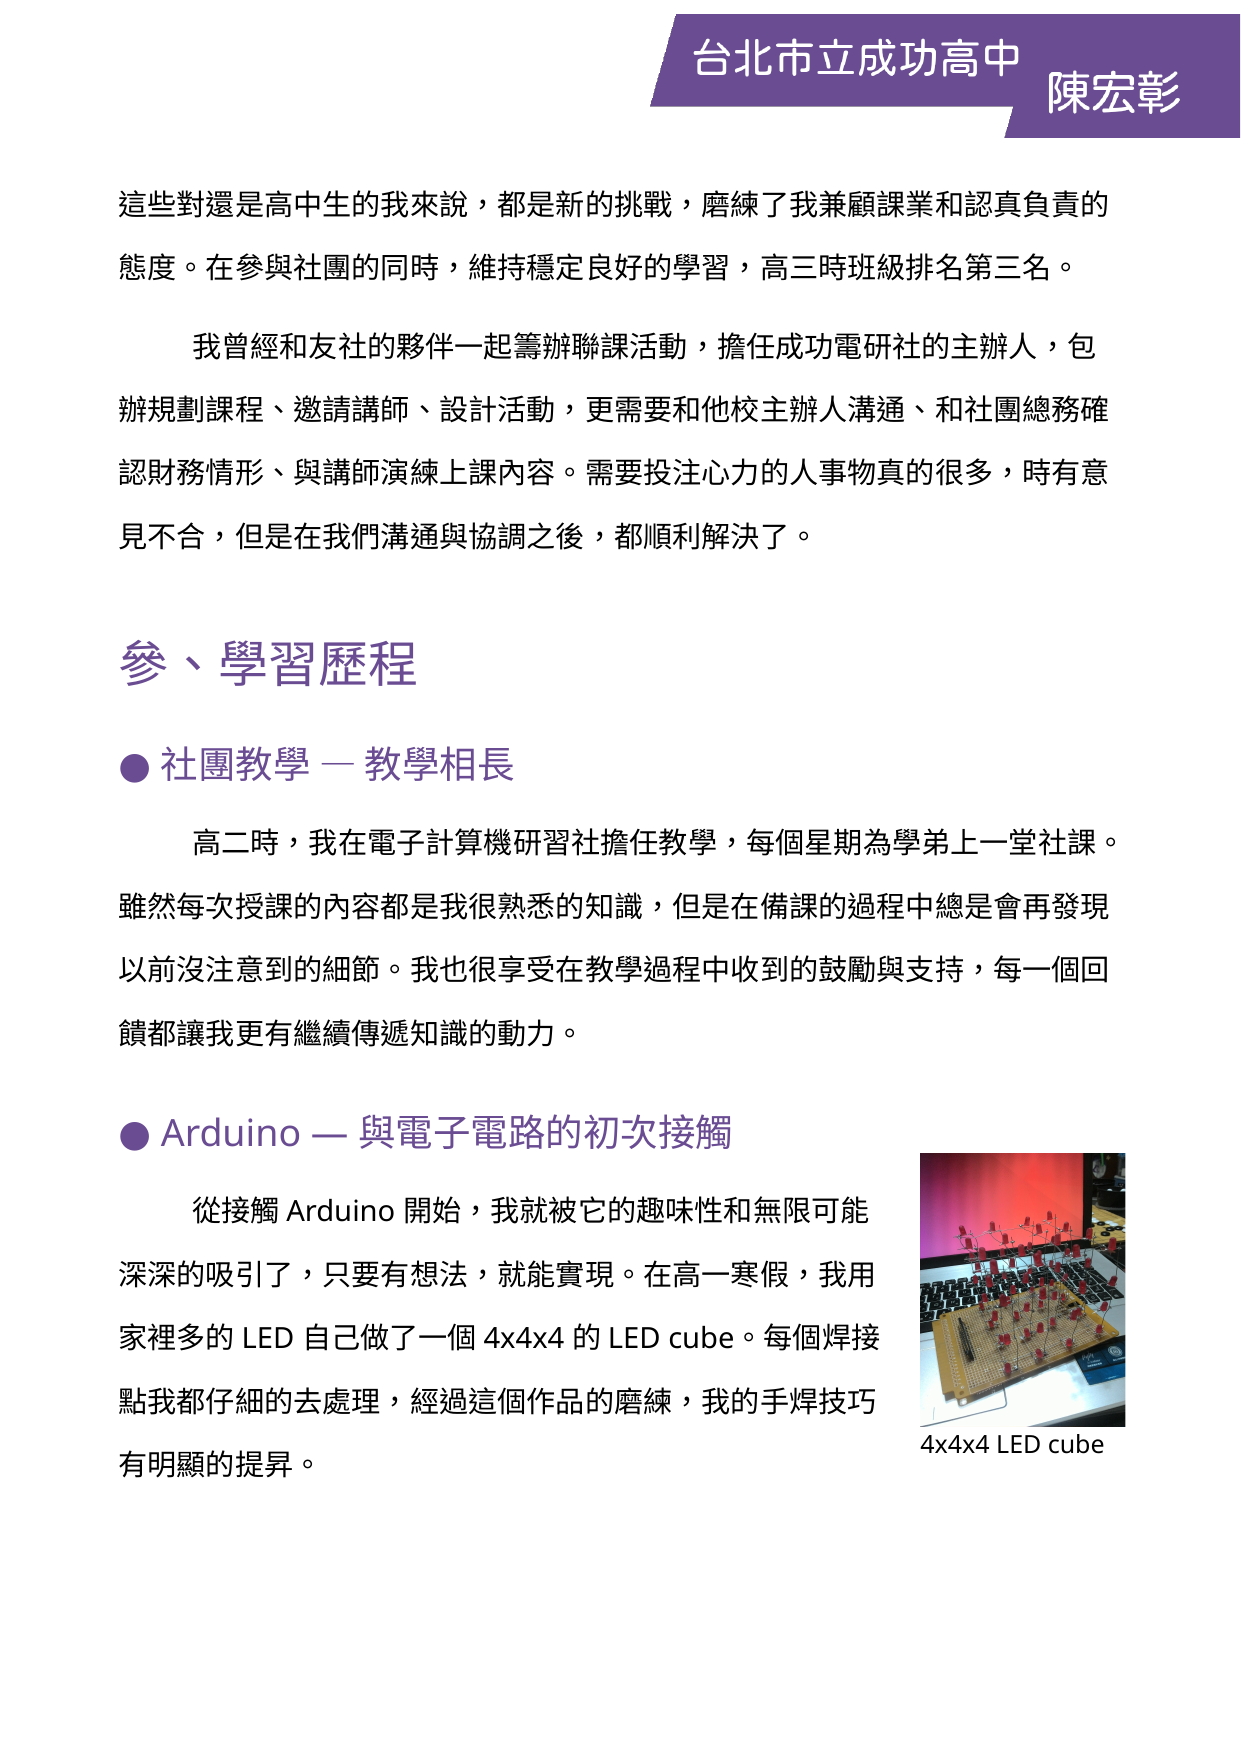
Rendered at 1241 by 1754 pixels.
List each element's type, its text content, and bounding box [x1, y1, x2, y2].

picture [0, 0, 1241, 152]
subtitle ● 社團教學 — 教學相長 [118, 735, 1122, 790]
text 4x4x4 LED cube [920, 1427, 1126, 1461]
subtitle 參、學習歷程 [118, 624, 1122, 696]
picture [920, 1153, 1126, 1427]
text 我曾經和友社的夥伴一起籌辦聯課活動，擔任成功電研社的主辦人，包辦規劃課程、邀請講師、設計活動，更需要和他校主辦人溝通、和社團總務確認財務情形、與講師演練上課內容。需要投注心力的人事物真的很多，時有意見不合，但是在我們溝通與協調之後，都順利解決了。 [118, 323, 1122, 556]
text 從接觸 Arduino 開始，我就被它的趣味性和無限可能深深的吸引了，只要有想法，就能實現。在高一寒假，我用家裡多的 LED 自己做了一個 4x4x4 的 LED cube。每個焊接點我都仔細的去處理，經過這個作品的磨練，我的手焊技巧有明顯的提昇。 [118, 1427, 1122, 1484]
text 高二時，我在電子計算機研習社擔任教學，每個星期為學弟上一堂社課。雖然每次授課的內容都是我很熟悉的知識，但是在備課的過程中總是會再發現以前沒注意到的細節。我也很享受在教學過程中收到的鼓勵與支持，每一個回饋都讓我更有繼續傳遞知識的動力。 [118, 820, 1122, 1053]
subtitle ● Arduino — 與電子電路的初次接觸 [118, 1103, 1126, 1158]
text 這些對還是高中生的我來說，都是新的挑戰，磨練了我兼顧課業和認真負責的態度。在參與社團的同時，維持穩定良好的學習，高三時班級排名第三名。 [118, 182, 1122, 287]
